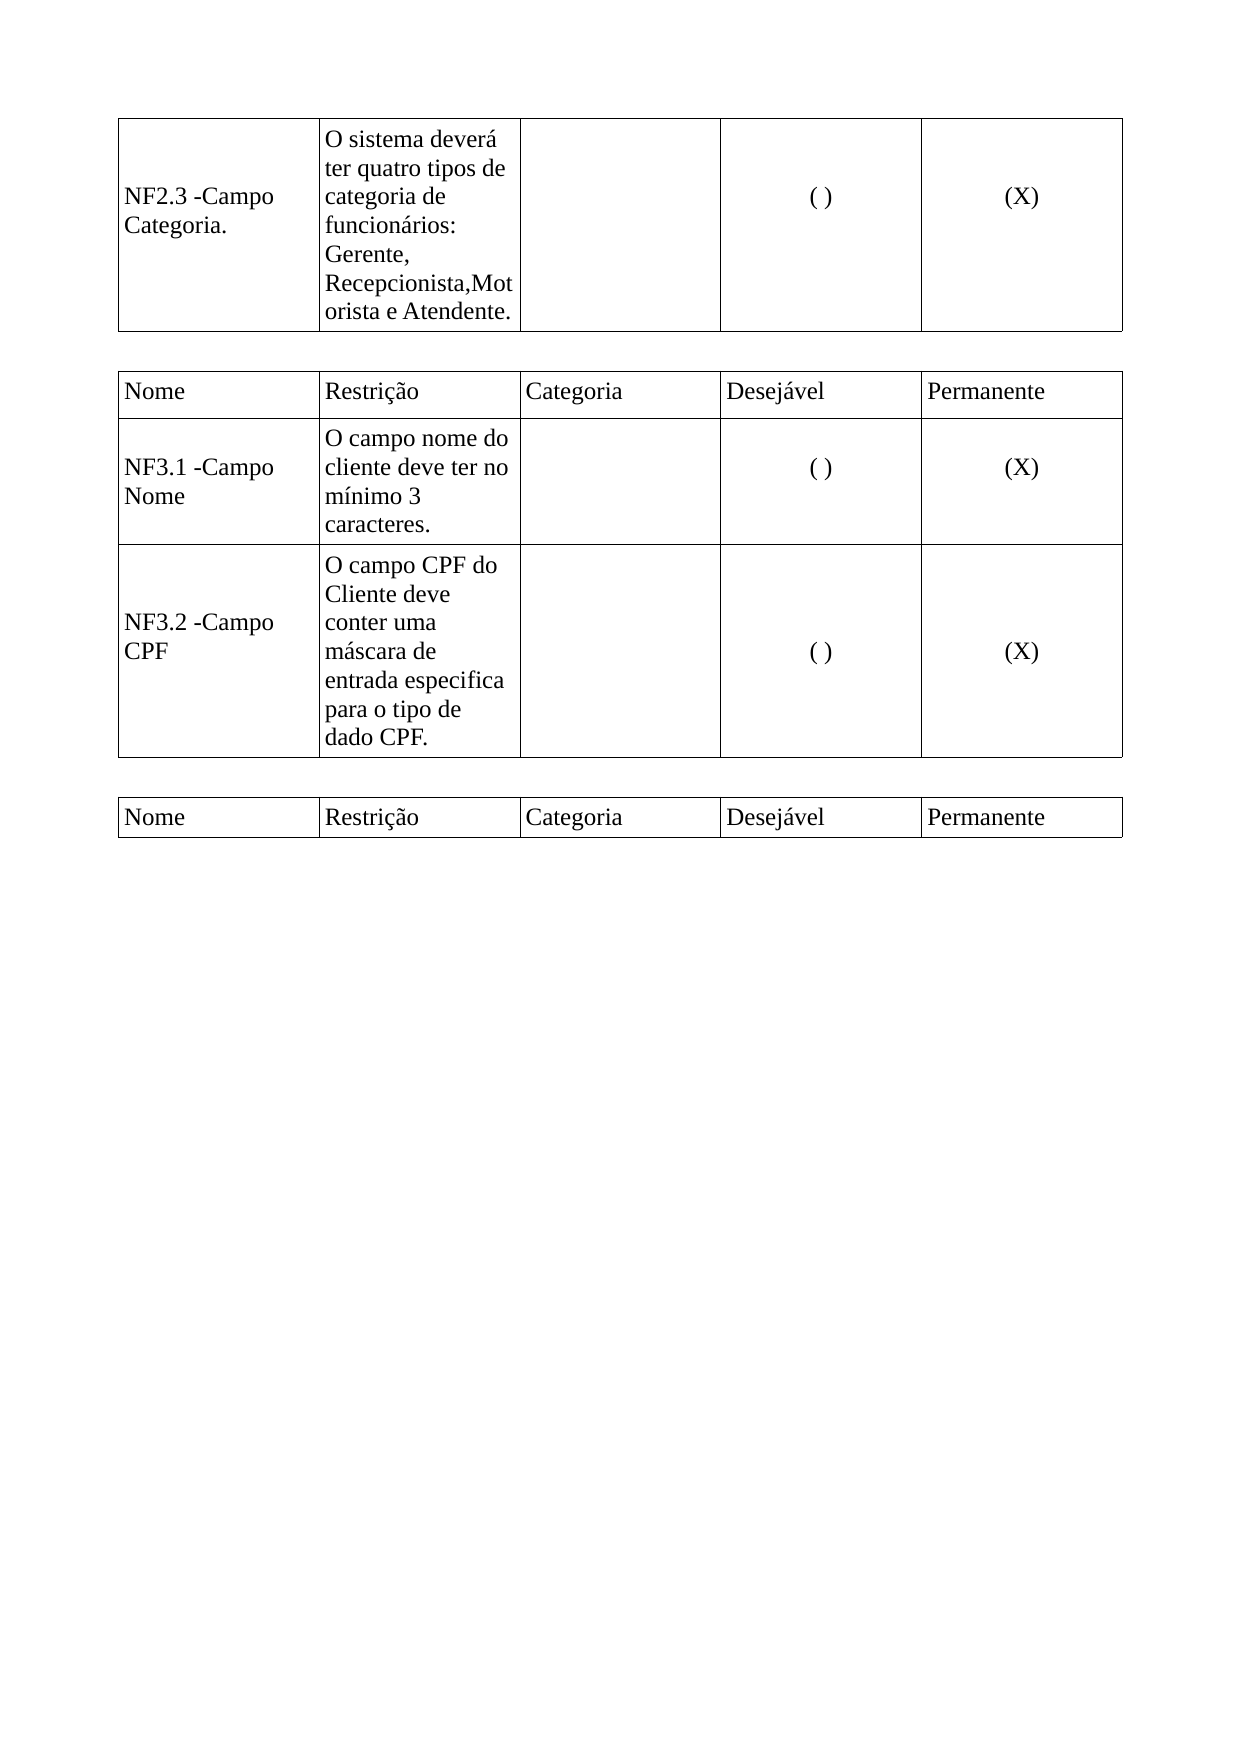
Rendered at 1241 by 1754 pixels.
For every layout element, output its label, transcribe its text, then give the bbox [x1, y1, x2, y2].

table_header Nome [119, 798, 319, 837]
table_header Categoria [521, 798, 720, 837]
table_header Categoria [521, 372, 720, 417]
table_header Restrição [320, 372, 520, 417]
table_cell ( ) [721, 545, 921, 757]
table_cell NF3.1 -Campo Nome [119, 419, 319, 544]
table_header Permanente [922, 798, 1122, 837]
table_cell NF3.2 -Campo CPF [119, 545, 319, 757]
table_cell [521, 419, 720, 544]
table_cell (X) [922, 419, 1122, 544]
table_header Desejável [721, 798, 921, 837]
table_cell [521, 545, 720, 757]
table_header Restrição [320, 798, 520, 837]
table_cell ( ) [721, 119, 921, 331]
table_cell (X) [922, 119, 1122, 331]
table_cell O campo CPF do Cliente deve conter uma máscara de entrada especifica para o tipo de dado CPF. [320, 545, 520, 757]
table_header Nome [119, 372, 319, 417]
table_cell NF2.3 -Campo Categoria. [119, 119, 319, 331]
table_cell O sistema deverá ter quatro tipos de categoria de funcionários: Gerente, Recepcionista,Motorista e Atendente. [320, 119, 520, 331]
table_cell [521, 119, 720, 331]
table_header Desejável [721, 372, 921, 417]
table_cell O campo nome do cliente deve ter no mínimo 3 caracteres. [320, 419, 520, 544]
table_header Permanente [922, 372, 1122, 417]
table_cell (X) [922, 545, 1122, 757]
table_cell ( ) [721, 419, 921, 544]
